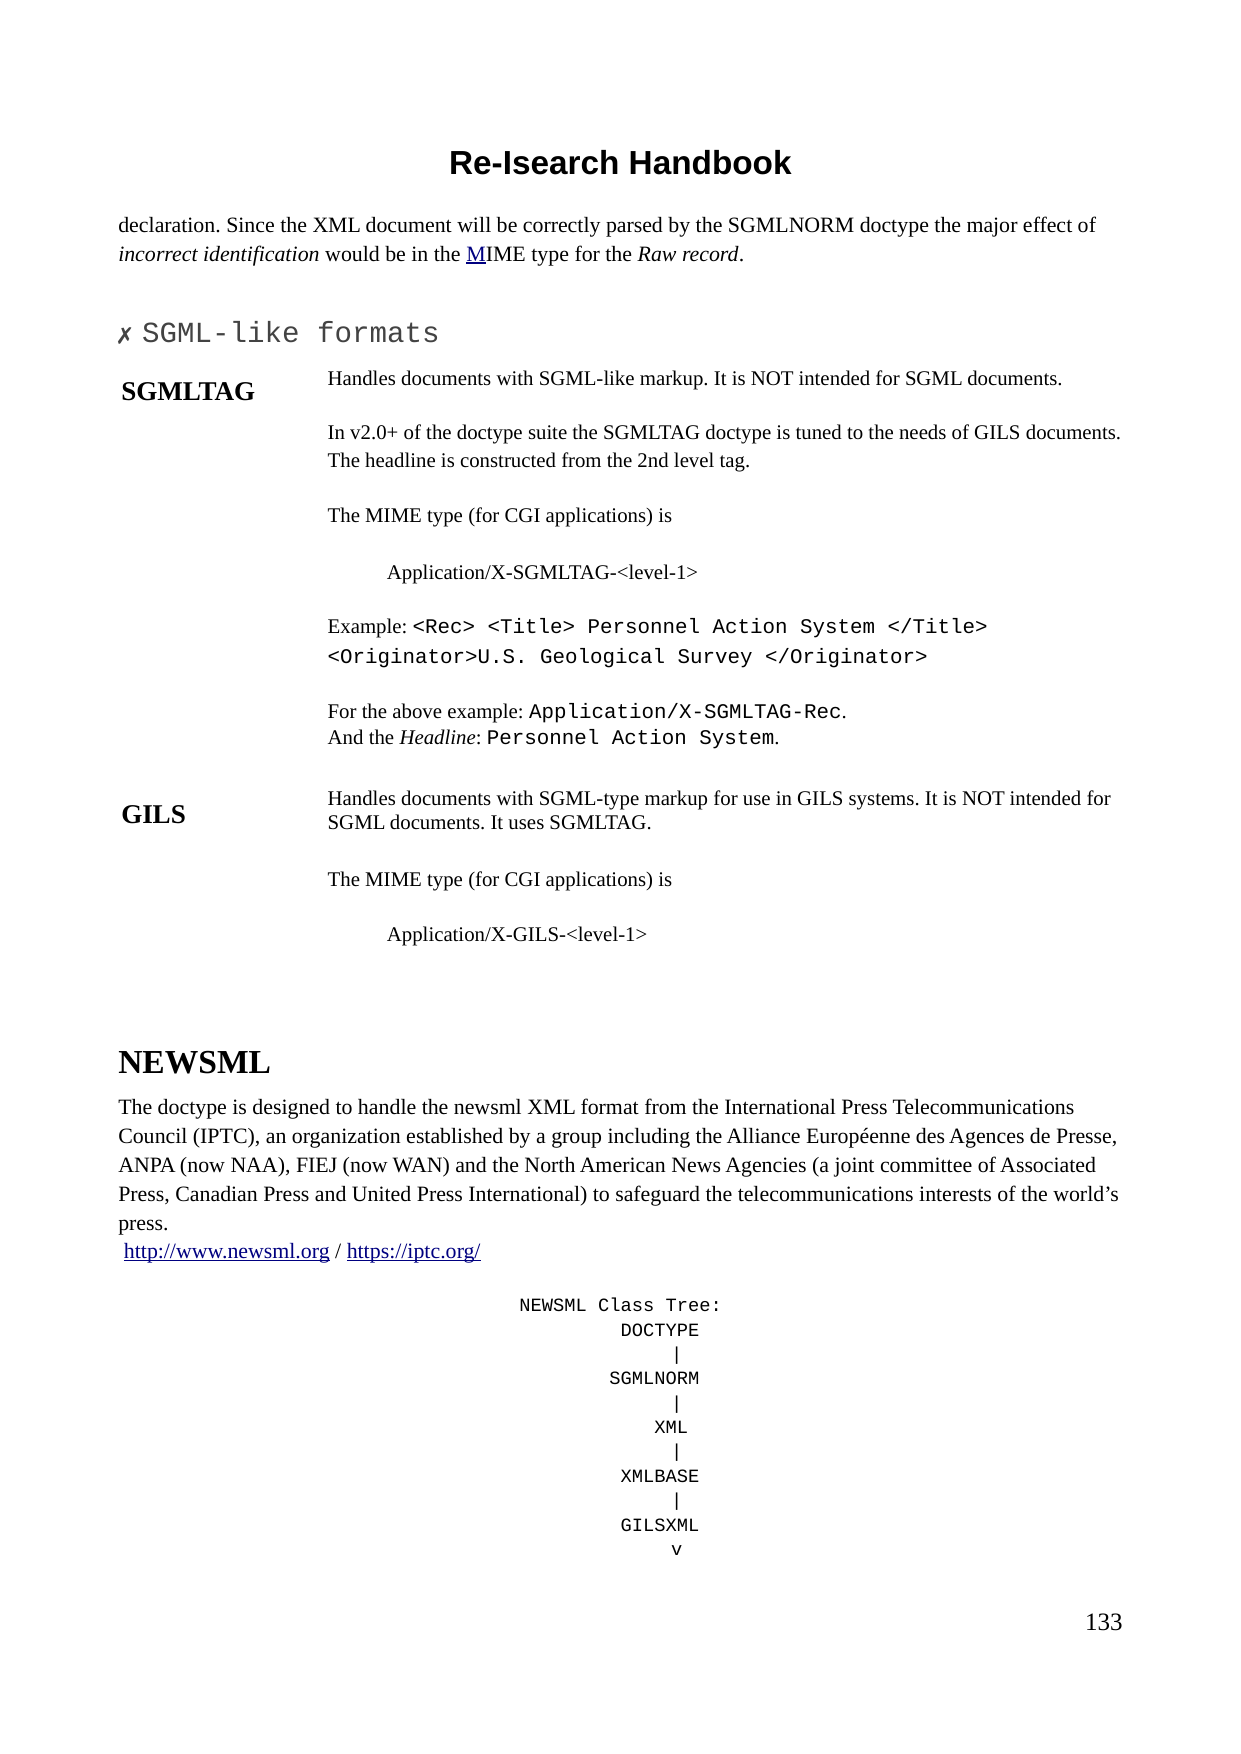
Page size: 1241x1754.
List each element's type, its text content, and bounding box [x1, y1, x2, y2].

text NEWSML Class Tree: [118, 1296, 1122, 1317]
subtitle SGML-like formats [118, 318, 1122, 351]
text GILSXML [118, 1515, 1122, 1537]
text The doctype is designed to handle the newsml XML format from the International Press Telecommunications Council (IPTC), an organization established by a group including the Alliance Européenne des Agences de Presse, ANPA (now NAA), FIEJ (now WAN) and the North American News Agencies (a joint committee of Associated Press, Canadian Press and United Press International) to safeguard the telecommunications interests of the world’s press. [118, 1094, 1122, 1235]
text declaration. Since the XML document will be correctly parsed by the SGMLNORM doctype the major effect of incorrect identification would be in the MIME type for the Raw record. [118, 212, 1122, 266]
text XMLBASE [118, 1467, 1122, 1488]
text v [118, 1540, 1122, 1561]
text http://www.newsml.org / https://iptc.org/ [118, 1238, 1122, 1264]
text XML [118, 1418, 1122, 1439]
text SGMLNORM [118, 1369, 1122, 1390]
subtitle NEWSML [118, 1043, 1122, 1081]
text | [118, 1393, 1122, 1415]
text | [118, 1345, 1122, 1366]
table_cell Handles documents with SGML-type markup for use in GILS systems. It is NOT intended for SGML documents. It uses SGMLTAG. The MIME type (for CGI applications) is Application/X-GILS-<level-1> [325, 783, 1157, 978]
table_header SGMLTAG [118, 359, 324, 783]
table_cell GILS [118, 783, 324, 978]
text DOCTYPE [118, 1320, 1122, 1342]
text | [118, 1491, 1122, 1512]
text | [118, 1442, 1122, 1463]
table_header Handles documents with SGML-like markup. It is NOT intended for SGML documents. In v2.0+ of the doctype suite the SGMLTAG doctype is tuned to the needs of GILS documents. The headline is constructed from the 2nd level tag. The MIME type (for CGI applications) is Application/X-SGMLTAG-<level-1> Example: <Rec> <Title> Personnel Action System </Title> <Originator>U.S. Geological Survey </Originator> For the above example: Application/X-SGMLTAG-Rec. And the Headline: Personnel Action System. [325, 359, 1157, 783]
